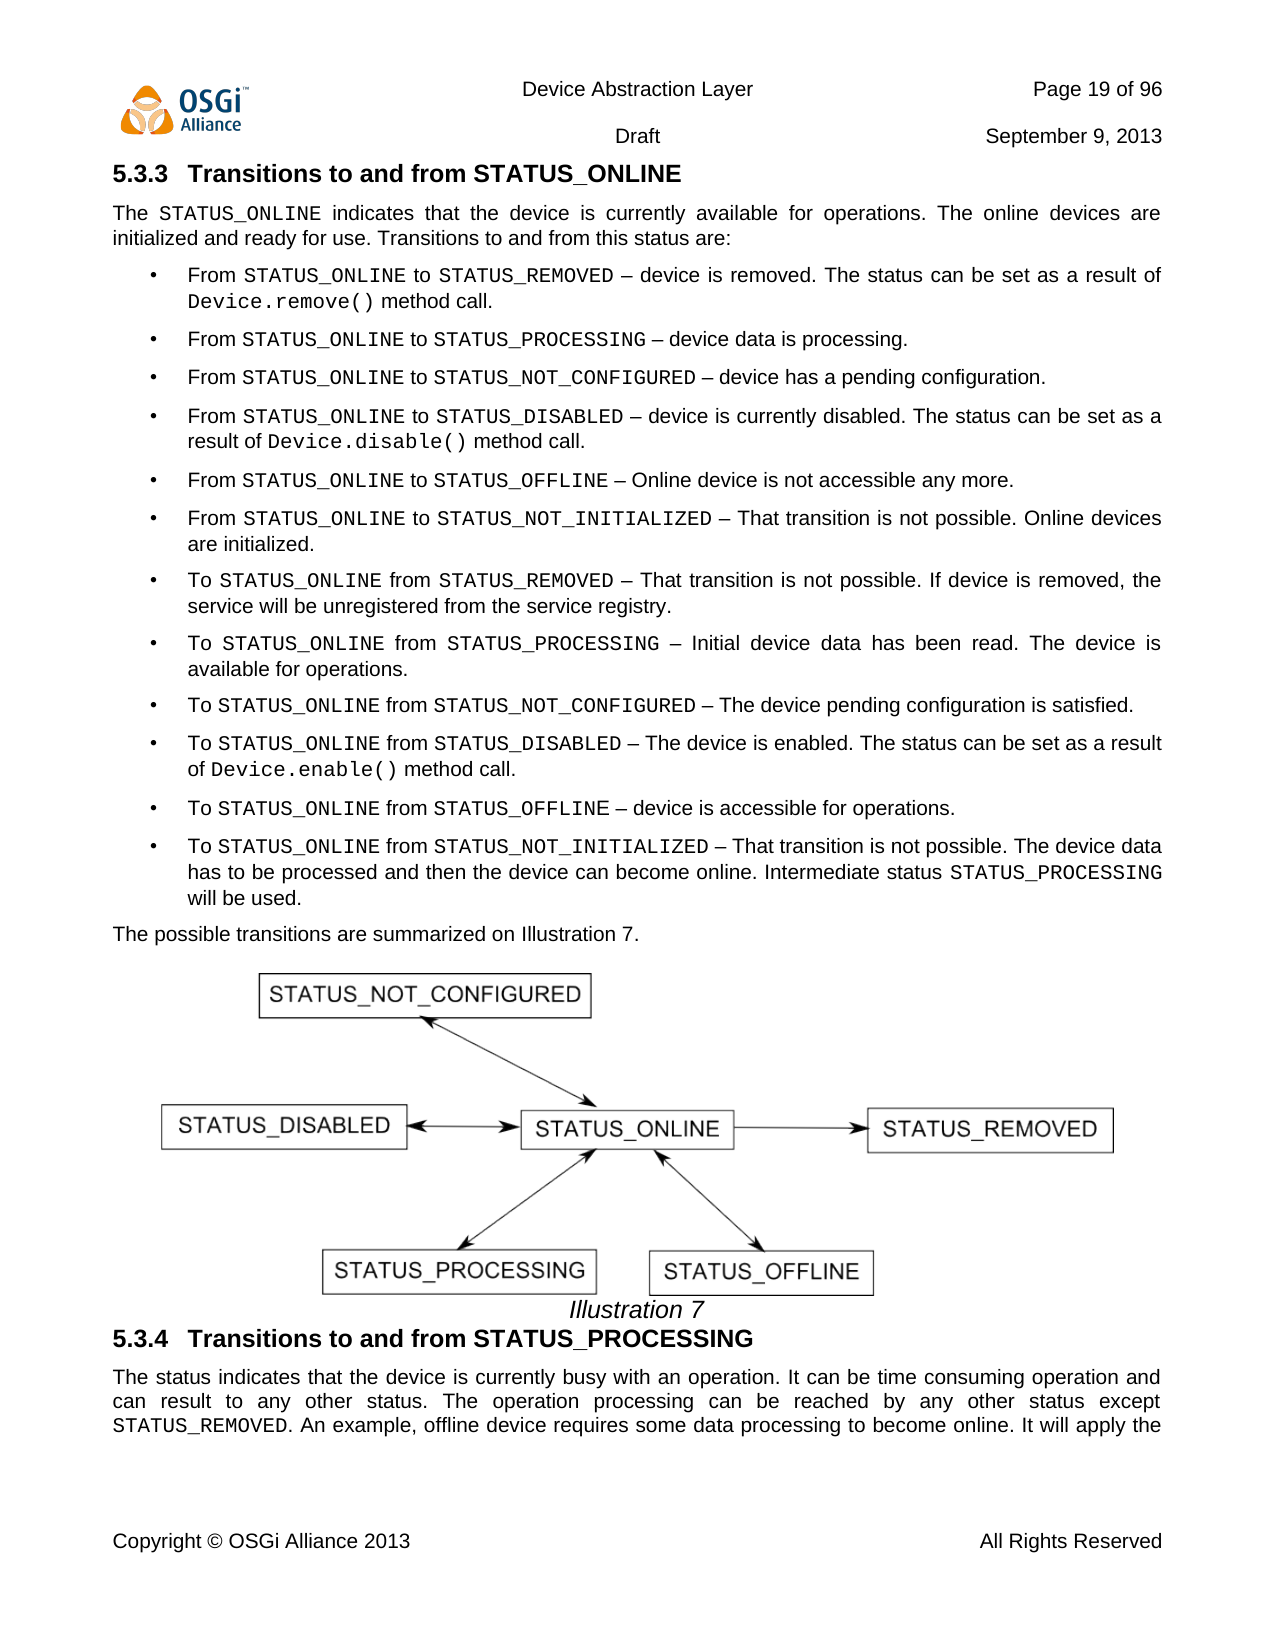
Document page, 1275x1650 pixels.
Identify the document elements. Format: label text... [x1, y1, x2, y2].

list To STATUS_ONLINE from STATUS_REMOVED – That transition is not possible. If device is removed, the service will be unregistered from the service registry. [150, 568, 1162, 618]
list From STATUS_ONLINE to STATUS_DISABLED – device is currently disabled. The status can be set as a result of Device.disable() method call. [150, 403, 1162, 455]
picture [161, 973, 1114, 1296]
list From STATUS_ONLINE to STATUS_NOT_CONFIGURED – device has a pending configuration. [150, 365, 1162, 391]
text Illustration 7 [161, 1296, 1114, 1324]
list From STATUS_ONLINE to STATUS_OFFLINE – Online device is not accessible any more. [150, 468, 1162, 493]
list To STATUS_ONLINE from STATUS_NOT_CONFIGURED – The device pending configuration is satisfied. [150, 693, 1162, 719]
list From STATUS_ONLINE to STATUS_NOT_INITIALIZED – That transition is not possible. Online devices are initialized. [150, 506, 1162, 556]
text The STATUS_ONLINE indicates that the device is currently available for operations. The online devices are initialized and ready for use. Transitions to and from this status are: [112, 200, 1162, 250]
list To STATUS_ONLINE from STATUS_NOT_INITIALIZED – That transition is not possible. The device data has to be processed and then the device can become online. Intermediate status STATUS_PROCESSING will be used. [150, 834, 1162, 909]
text The status indicates that the device is currently busy with an operation. It can be time consuming operation and can result to any other status. The operation processing can be reached by any other status except STATUS_REMOVED. An example, offline device requires some data processing to become online. It will apply the [112, 1365, 1162, 1439]
text The possible transitions are summarized on Illustration 7. [112, 922, 1162, 946]
list To STATUS_ONLINE from STATUS_DISABLED – The device is enabled. The status can be set as a result of Device.enable() method call. [150, 731, 1162, 783]
subtitle Transitions to and from STATUS_ONLINE [112, 159, 1162, 188]
list From STATUS_ONLINE to STATUS_PROCESSING – device data is processing. [150, 327, 1162, 353]
list From STATUS_ONLINE to STATUS_REMOVED – device is removed. The status can be set as a result of Device.remove() method call. [150, 263, 1162, 314]
list To STATUS_ONLINE from STATUS_PROCESSING – Initial device data has been read. The device is available for operations. [150, 631, 1162, 680]
list To STATUS_ONLINE from STATUS_OFFLINE – device is accessible for operations. [150, 795, 1162, 821]
picture [113, 78, 257, 142]
subtitle Transitions to and from STATUS_PROCESSING [112, 958, 1162, 1353]
